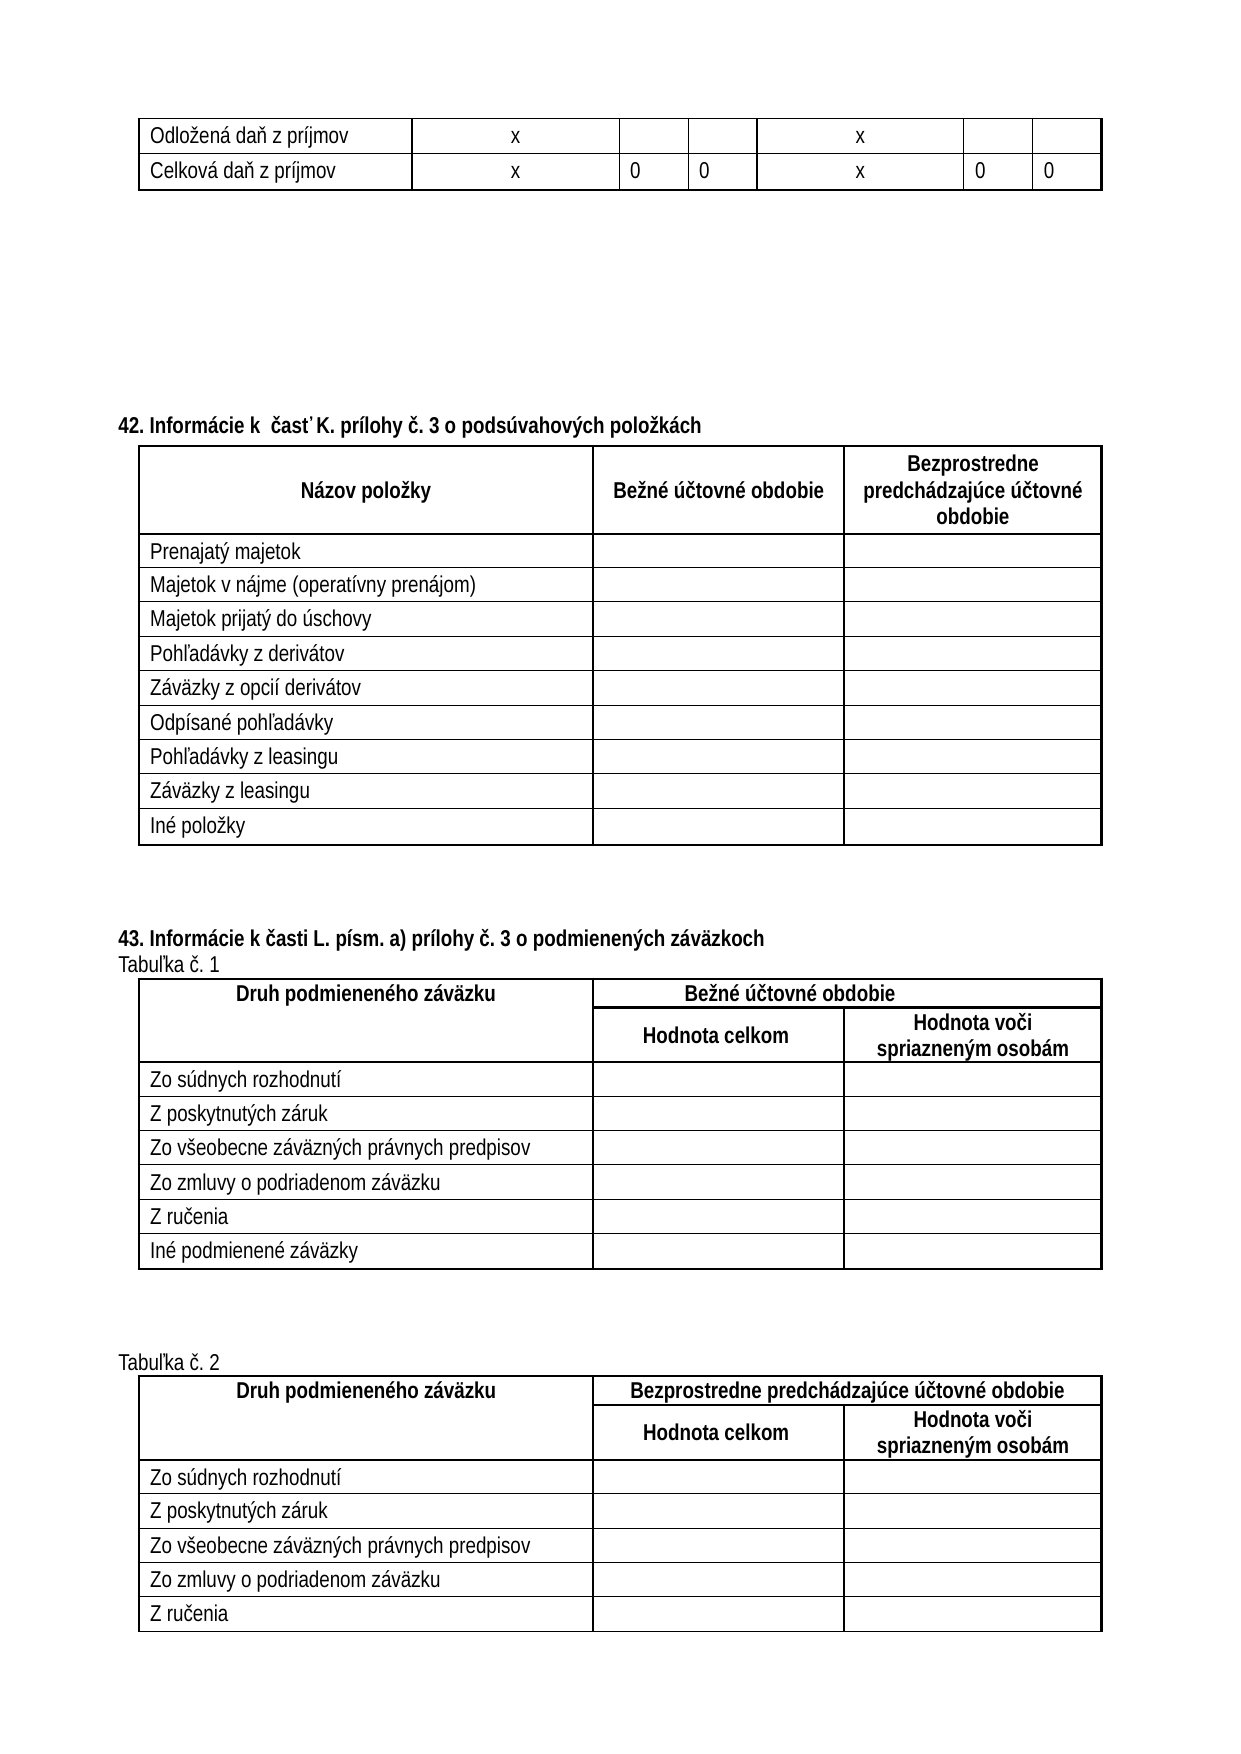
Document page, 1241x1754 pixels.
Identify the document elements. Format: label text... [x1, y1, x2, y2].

table_cell [845, 1131, 1100, 1164]
table_cell Z poskytnutých záruk [140, 1494, 592, 1528]
table_cell Z poskytnutých záruk [140, 1097, 592, 1130]
table_cell [140, 1404, 592, 1459]
table_cell [594, 568, 843, 601]
table_cell [845, 809, 1100, 843]
text 42. Informácie k časť K. prílohy č. 3 o podsúvahových položkách [118, 412, 1122, 439]
table_cell [845, 1063, 1100, 1096]
table_cell Pohľadávky z leasingu [140, 740, 592, 773]
table_cell Zo všeobecne záväzných právnych predpisov [140, 1131, 592, 1164]
table_cell [845, 1165, 1100, 1199]
table_cell Hodnota voči spriazneným osobám [845, 1009, 1100, 1061]
table_cell Zo zmluvy o podriadenom záväzku [140, 1563, 592, 1596]
table_cell [845, 1097, 1100, 1130]
table_cell x [758, 119, 963, 152]
table_cell [594, 1494, 843, 1528]
table_header Bezprostredne predchádzajúce účtovné obdobie [594, 1377, 1100, 1404]
table_cell [594, 1097, 843, 1130]
table_cell [594, 1529, 843, 1562]
table_cell [140, 1006, 592, 1061]
table_cell x [413, 154, 619, 188]
table_cell [845, 671, 1100, 704]
table_cell [845, 568, 1100, 601]
table_cell Záväzky z leasingu [140, 774, 592, 808]
table_cell [594, 602, 843, 636]
table_header Bežné účtovné obdobie [594, 447, 843, 533]
table_cell [594, 1234, 843, 1267]
table_cell [594, 740, 843, 773]
table_cell Odložená daň z príjmov [140, 119, 411, 152]
table_cell Iné položky [140, 809, 592, 843]
table_header Druh podmieneného záväzku [140, 980, 592, 1006]
table_cell [964, 119, 1032, 152]
table_cell Celková daň z príjmov [140, 154, 411, 188]
table_cell [845, 1597, 1100, 1631]
table_header Názov položky [140, 447, 592, 533]
table_cell Hodnota celkom [594, 1009, 843, 1061]
table_cell Majetok v nájme (operatívny prenájom) [140, 568, 592, 601]
table_cell [845, 774, 1100, 808]
table_cell Majetok prijatý do úschovy [140, 602, 592, 636]
table_cell [845, 535, 1100, 567]
table_header Druh podmieneného záväzku [140, 1377, 592, 1404]
table_cell [845, 637, 1100, 670]
table_cell Pohľadávky z derivátov [140, 637, 592, 670]
table_header Bezprostredne predchádzajúce účtovné obdobie [845, 447, 1100, 533]
table_header Bežné účtovné obdobie [594, 980, 1100, 1006]
table_cell [620, 119, 688, 152]
text 43. Informácie k časti L. písm. a) prílohy č. 3 o podmienených záväzkoch [118, 925, 1122, 951]
table_cell [594, 1563, 843, 1596]
text Tabuľka č. 1 [118, 951, 1122, 977]
table_cell [594, 1461, 843, 1493]
table_cell [594, 706, 843, 739]
table_cell [845, 706, 1100, 739]
table_cell Prenajatý majetok [140, 535, 592, 567]
table_cell [594, 774, 843, 808]
table_cell Hodnota voči spriazneným osobám [845, 1406, 1100, 1459]
table_cell [845, 1234, 1100, 1267]
text Tabuľka č. 2 [118, 1349, 1122, 1375]
table_cell 0 [964, 154, 1032, 188]
table_cell [594, 809, 843, 843]
table_cell [845, 1563, 1100, 1596]
table_cell Iné podmienené záväzky [140, 1234, 592, 1267]
table_cell x [758, 154, 963, 188]
table_cell Zo súdnych rozhodnutí [140, 1461, 592, 1493]
table_cell x [413, 119, 619, 152]
table_cell [845, 602, 1100, 636]
table_cell 0 [1033, 154, 1100, 188]
table_cell Zo zmluvy o podriadenom záväzku [140, 1165, 592, 1199]
table_cell [594, 535, 843, 567]
table_cell [594, 1597, 843, 1631]
table_cell [689, 119, 756, 152]
table_cell [594, 1165, 843, 1199]
table_cell [594, 1200, 843, 1233]
table_cell 0 [620, 154, 688, 188]
table_cell Z ručenia [140, 1200, 592, 1233]
table_cell Hodnota celkom [594, 1406, 843, 1459]
table_cell [845, 740, 1100, 773]
table_cell [594, 671, 843, 704]
table_cell [845, 1494, 1100, 1528]
table_cell [594, 1063, 843, 1096]
table_cell [1033, 119, 1100, 152]
table_cell [594, 1131, 843, 1164]
table_cell Odpísané pohľadávky [140, 706, 592, 739]
table_cell Záväzky z opcií derivátov [140, 671, 592, 704]
table_cell Z ručenia [140, 1597, 592, 1631]
table_cell [594, 637, 843, 670]
table_cell [845, 1461, 1100, 1493]
table_cell [845, 1200, 1100, 1233]
table_cell 0 [689, 154, 756, 188]
table_cell [845, 1529, 1100, 1562]
table_cell Zo všeobecne záväzných právnych predpisov [140, 1529, 592, 1562]
table_cell Zo súdnych rozhodnutí [140, 1063, 592, 1096]
